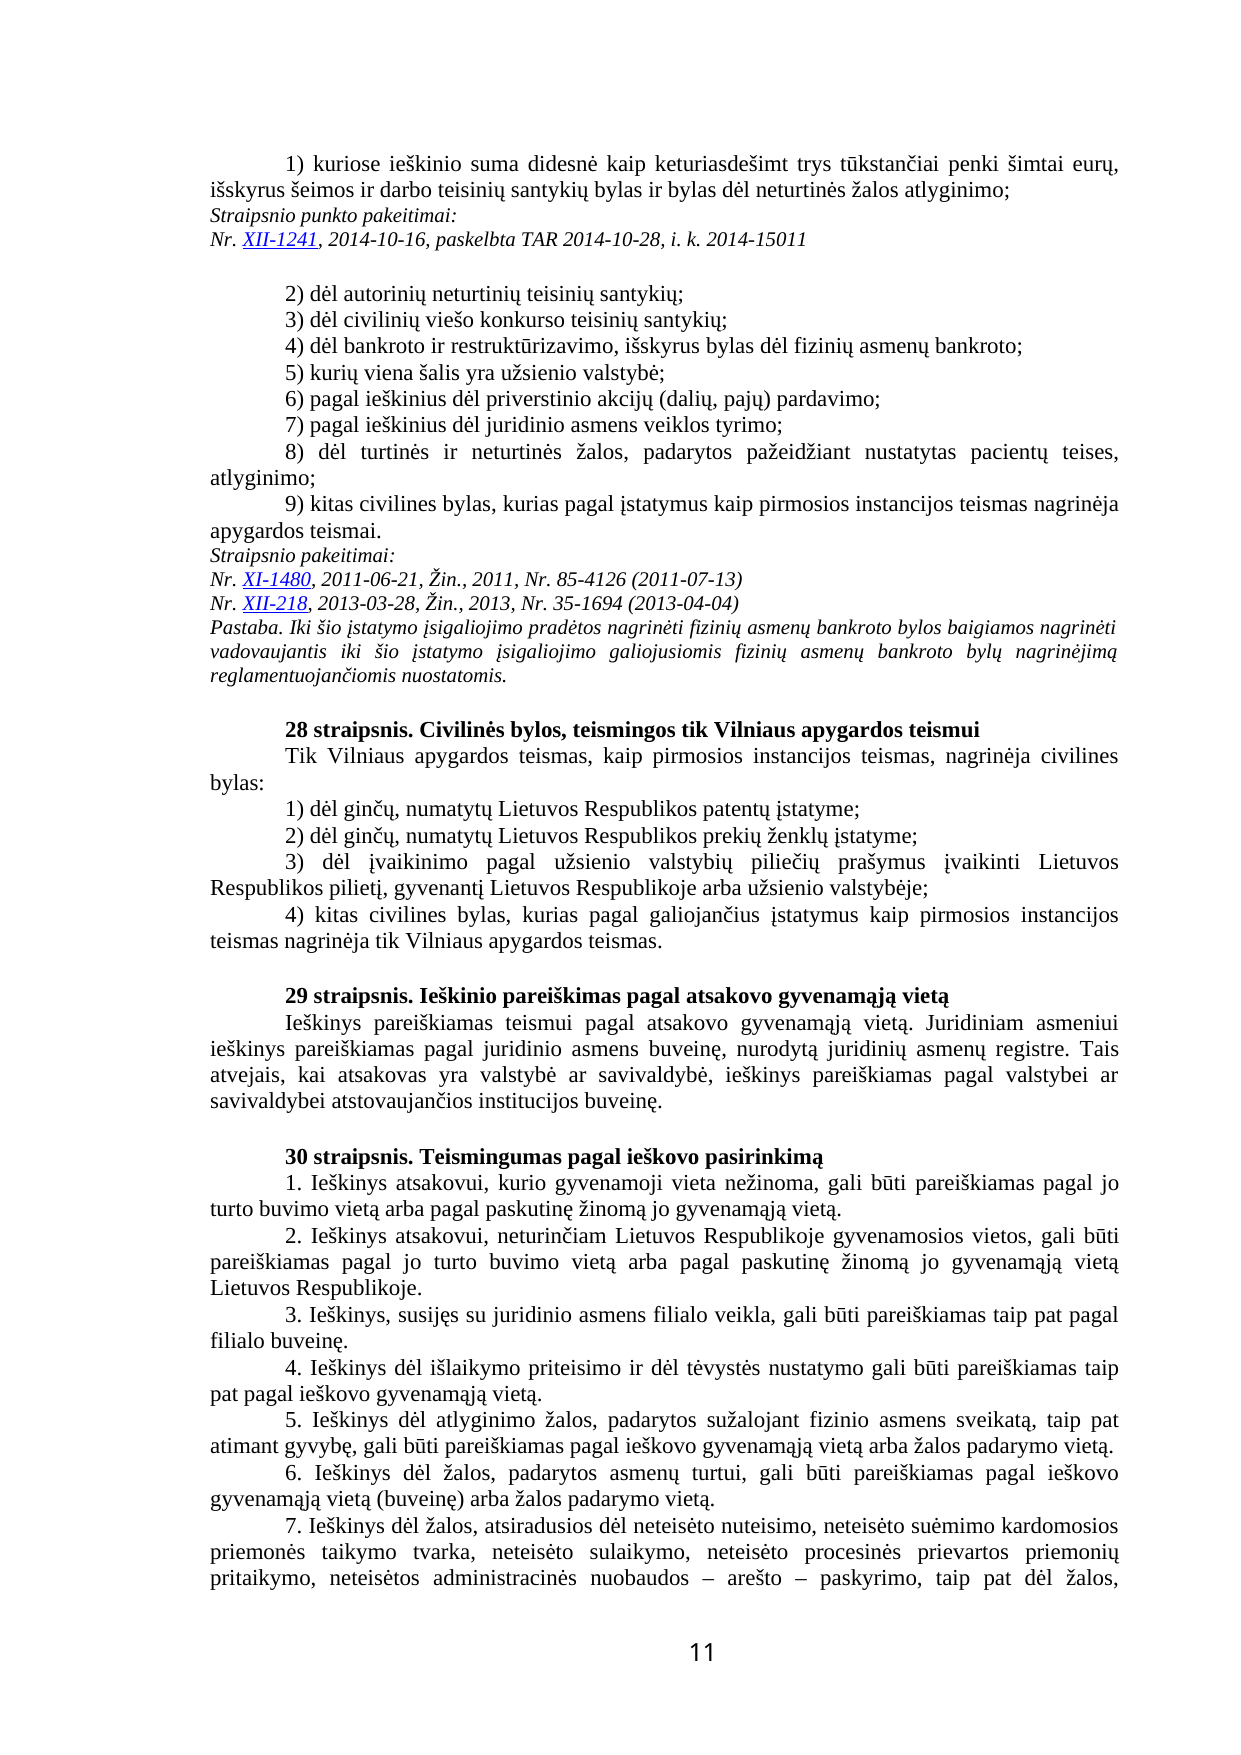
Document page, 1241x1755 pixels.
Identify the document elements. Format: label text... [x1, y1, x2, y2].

text 2. Ieškinys atsakovui, neturinčiam Lietuvos Respublikoje gyvenamosios vietos, gali būti pareiškiamas pagal jo turto buvimo vietą arba pagal paskutinę žinomą jo gyvenamąją vietą Lietuvos Respublikoje. [210, 1222, 1120, 1301]
text 29 straipsnis. Ieškinio pareiškimas pagal atsakovo gyvenamąją vietą [210, 982, 1120, 1008]
text Straipsnio pakeitimai: [210, 543, 1120, 567]
text 3) dėl įvaikinimo pagal užsienio valstybių piliečių prašymus įvaikinti Lietuvos Respublikos pilietį, gyvenantį Lietuvos Respublikoje arba užsienio valstybėje; [210, 848, 1120, 901]
text 1. Ieškinys atsakovui, kurio gyvenamoji vieta nežinoma, gali būti pareiškiamas pagal jo turto buvimo vietą arba pagal paskutinę žinomą jo gyvenamąją vietą. [210, 1169, 1120, 1222]
text 6) pagal ieškinius dėl priverstinio akcijų (dalių, pajų) pardavimo; [210, 385, 1120, 411]
text 28 straipsnis. Civilinės bylos, teismingos tik Vilniaus apygardos teismui [210, 716, 1120, 743]
text 1) dėl ginčų, numatytų Lietuvos Respublikos patentų įstatyme; [210, 795, 1120, 822]
text 9) kitas civilines bylas, kurias pagal įstatymus kaip pirmosios instancijos teismas nagrinėja apygardos teismai. [210, 490, 1120, 543]
text 4) dėl bankroto ir restruktūrizavimo, išskyrus bylas dėl fizinių asmenų bankroto; [210, 332, 1120, 359]
text 3. Ieškinys, susijęs su juridinio asmens filialo veikla, gali būti pareiškiamas taip pat pagal filialo buveinę. [210, 1301, 1120, 1353]
text 7. Ieškinys dėl žalos, atsiradusios dėl neteisėto nuteisimo, neteisėto suėmimo kardomosios priemonės taikymo tvarka, neteisėto sulaikymo, neteisėto procesinės prievartos priemonių pritaikymo, neteisėtos administracinės nuobaudos – arešto – paskyrimo, taip pat dėl žalos, [210, 1512, 1120, 1591]
text Nr. XI-1480, 2011-06-21, Žin., 2011, Nr. 85-4126 (2011-07-13) [210, 567, 1120, 591]
text 7) pagal ieškinius dėl juridinio asmens veiklos tyrimo; [210, 411, 1120, 438]
text 4) kitas civilines bylas, kurias pagal galiojančius įstatymus kaip pirmosios instancijos teismas nagrinėja tik Vilniaus apygardos teismas. [210, 901, 1120, 953]
text 8) dėl turtinės ir neturtinės žalos, padarytos pažeidžiant nustatytas pacientų teises, atlyginimo; [210, 438, 1120, 490]
text 2) dėl ginčų, numatytų Lietuvos Respublikos prekių ženklų įstatyme; [210, 822, 1120, 848]
text 1) kuriose ieškinio suma didesnė kaip keturiasdešimt trys tūkstančiai penki šimtai eurų, išskyrus šeimos ir darbo teisinių santykių bylas ir bylas dėl neturtinės žalos atlyginimo; [210, 150, 1120, 203]
text 2) dėl autorinių neturtinių teisinių santykių; [210, 279, 1120, 306]
text 6. Ieškinys dėl žalos, padarytos asmenų turtui, gali būti pareiškiamas pagal ieškovo gyvenamąją vietą (buveinę) arba žalos padarymo vietą. [210, 1459, 1120, 1512]
text Tik Vilniaus apygardos teismas, kaip pirmosios instancijos teismas, nagrinėja civilines bylas: [210, 743, 1120, 795]
text Ieškinys pareiškiamas teismui pagal atsakovo gyvenamąją vietą. Juridiniam asmeniui ieškinys pareiškiamas pagal juridinio asmens buveinę, nurodytą juridinių asmenų registre. Tais atvejais, kai atsakovas yra valstybė ar savivaldybė, ieškinys pareiškiamas pagal valstybei ar savivaldybei atstovaujančios institucijos buveinę. [210, 1008, 1120, 1114]
text 30 straipsnis. Teismingumas pagal ieškovo pasirinkimą [210, 1143, 1120, 1169]
text Nr. XII-218, 2013-03-28, Žin., 2013, Nr. 35-1694 (2013-04-04) [210, 591, 1120, 615]
text 3) dėl civilinių viešo konkurso teisinių santykių; [210, 306, 1120, 332]
text Straipsnio punkto pakeitimai: [210, 203, 1120, 227]
text 4. Ieškinys dėl išlaikymo priteisimo ir dėl tėvystės nustatymo gali būti pareiškiamas taip pat pagal ieškovo gyvenamąją vietą. [210, 1353, 1120, 1406]
text Nr. XII-1241, 2014-10-16, paskelbta TAR 2014-10-28, i. k. 2014-15011 [210, 227, 1120, 251]
text Pastaba. Iki šio įstatymo įsigaliojimo pradėtos nagrinėti fizinių asmenų bankroto bylos baigiamos nagrinėti vadovaujantis iki šio įstatymo įsigaliojimo galiojusiomis fizinių asmenų bankroto bylų nagrinėjimą reglamentuojančiomis nuostatomis. [210, 615, 1120, 687]
text 5. Ieškinys dėl atlyginimo žalos, padarytos sužalojant fizinio asmens sveikatą, taip pat atimant gyvybę, gali būti pareiškiamas pagal ieškovo gyvenamąją vietą arba žalos padarymo vietą. [210, 1406, 1120, 1459]
text 5) kurių viena šalis yra užsienio valstybė; [210, 359, 1120, 385]
